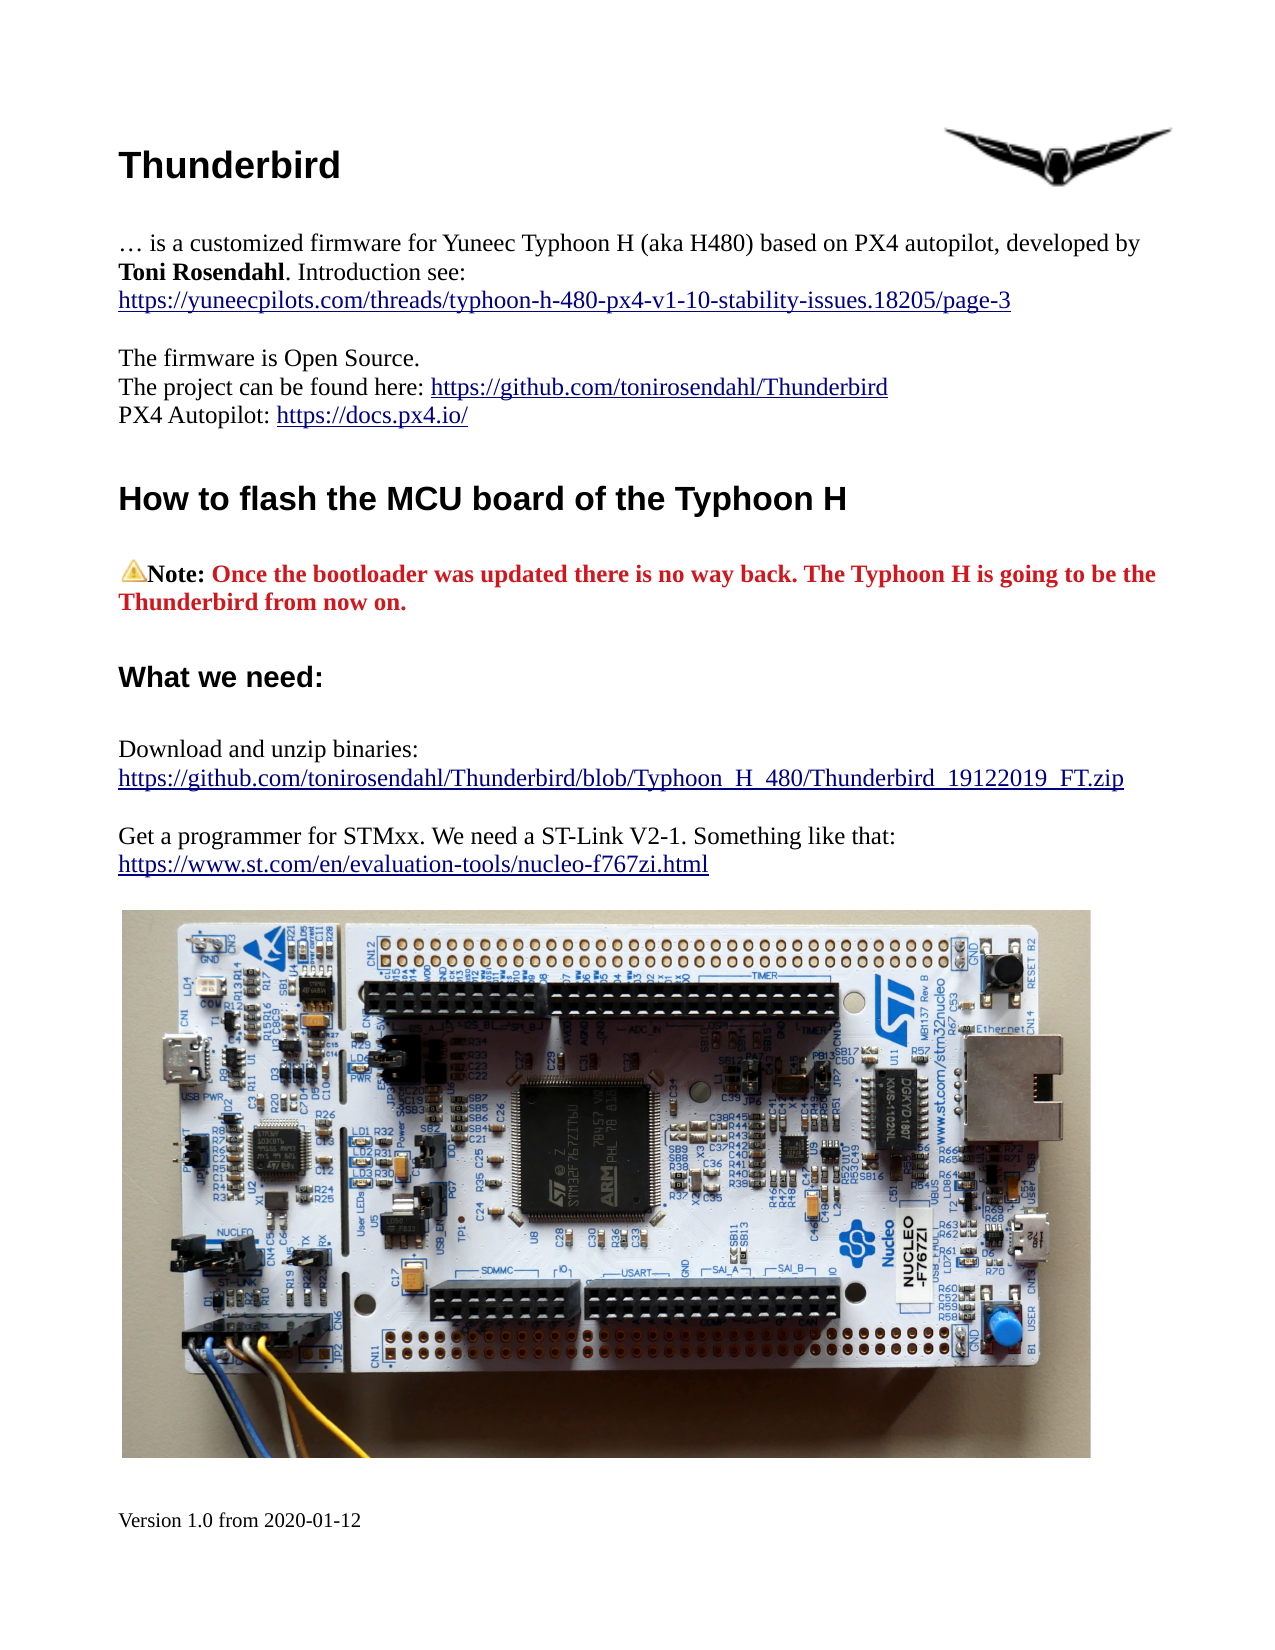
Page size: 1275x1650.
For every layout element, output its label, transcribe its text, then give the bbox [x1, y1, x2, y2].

text … is a customized firmware for Yuneec Typhoon H (aka H480) based on PX4 autopilot, developed by Toni Rosendahl. Introduction see: [118, 228, 1157, 286]
text Note: Once the bootloader was updated there is no way back. The Typhoon H is going to be the Thunderbird from now on. [118, 559, 1157, 616]
text PX4 Autopilot: https://docs.px4.io/ [118, 401, 1157, 429]
text https://yuneecpilots.com/threads/typhoon-h-480-px4-v1-10-stability-issues.18205/page-3 [118, 286, 1157, 314]
subtitle How to flash the MCU board of the Typhoon H [118, 479, 1157, 517]
text https://www.st.com/en/evaluation-tools/nucleo-f767zi.html [118, 849, 1157, 878]
text The firmware is Open Source. [118, 343, 1157, 372]
subtitle Thunderbird [118, 143, 941, 187]
text Get a programmer for STMxx. We need a ST-Link V2-1. Something like that: [118, 821, 1157, 849]
picture [122, 910, 1091, 1458]
text https://github.com/tonirosendahl/Thunderbird/blob/Typhoon_H_480/Thunderbird_19122019_FT.zip [118, 763, 1157, 792]
subtitle What we need: [118, 659, 1157, 693]
picture [941, 124, 1175, 191]
picture [121, 558, 147, 584]
text Download and unzip binaries: [118, 734, 1157, 763]
text The project can be found here: https://github.com/tonirosendahl/Thunderbird [118, 372, 1157, 401]
